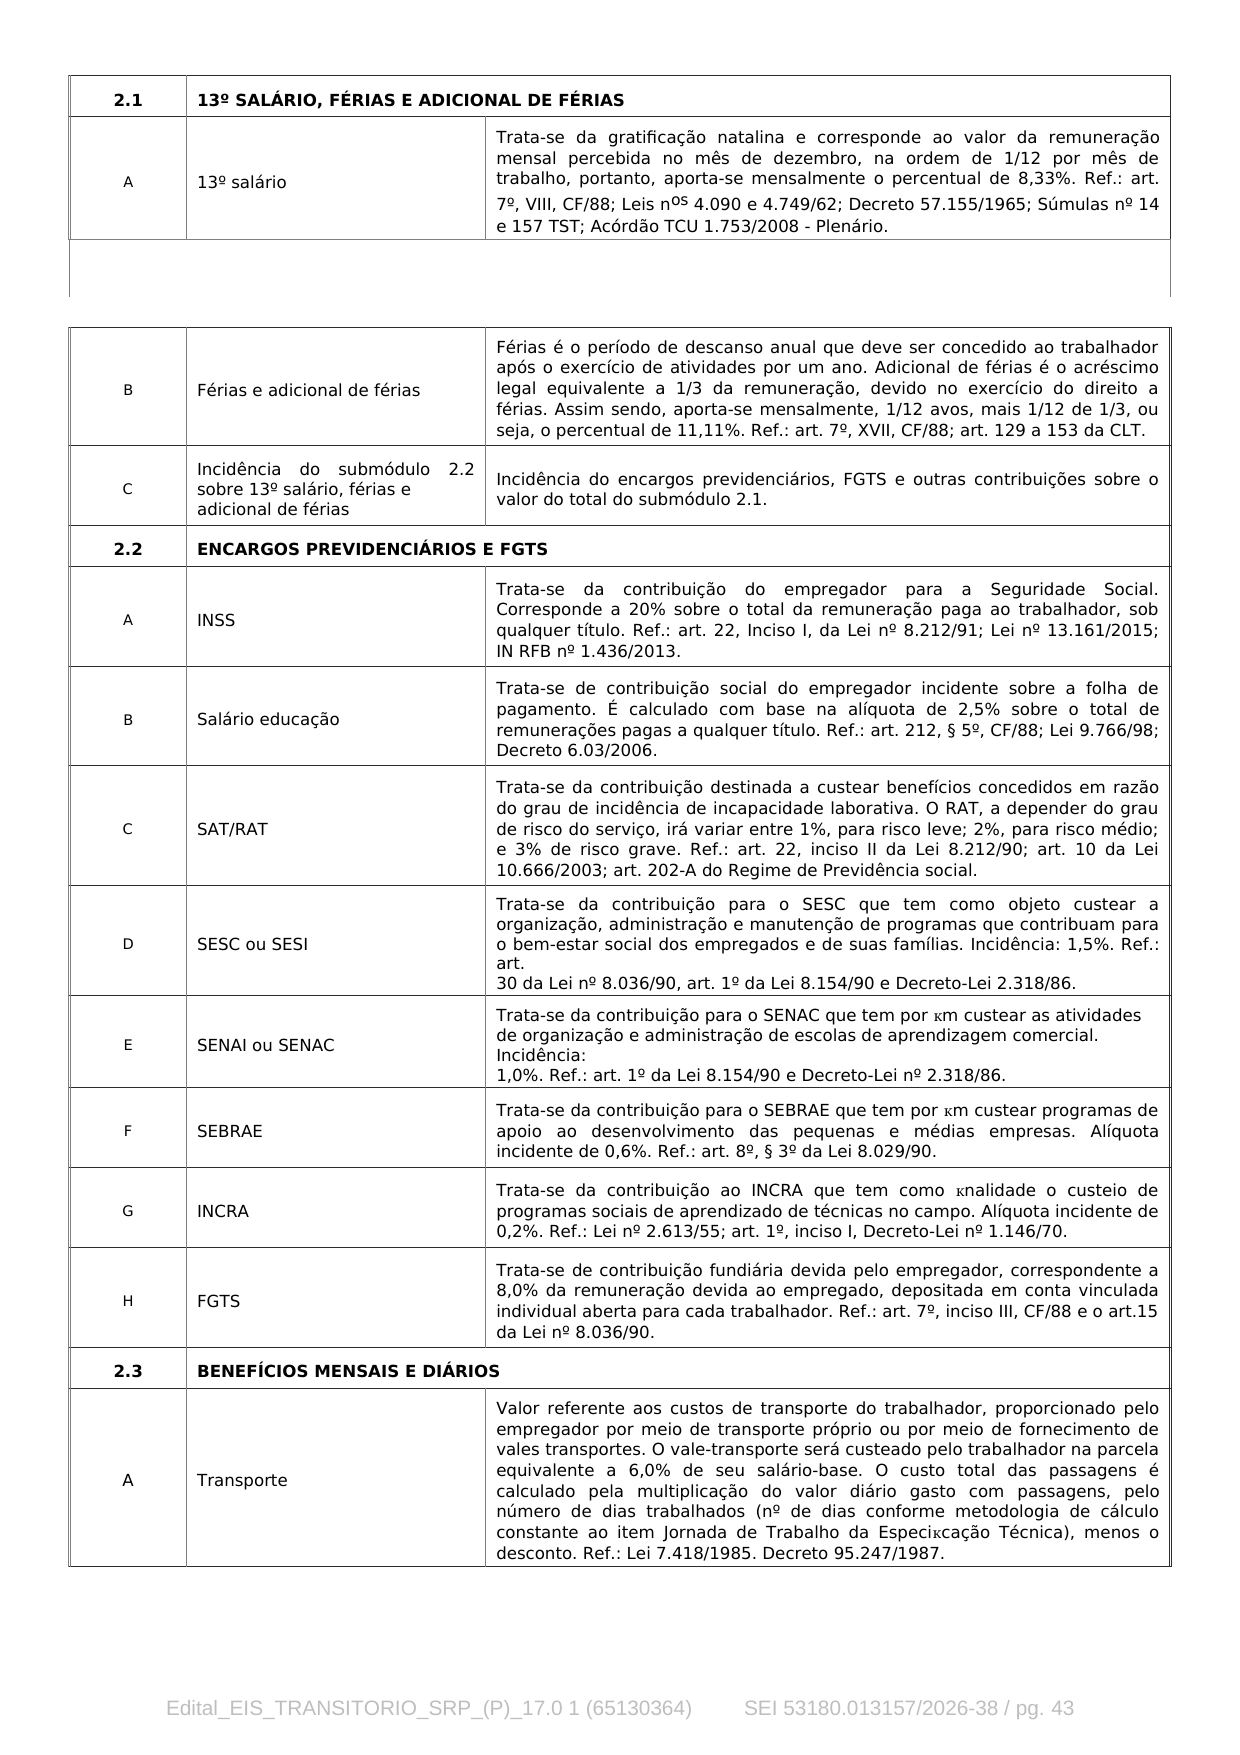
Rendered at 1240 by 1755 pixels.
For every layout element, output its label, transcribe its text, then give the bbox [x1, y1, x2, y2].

table_cell ENCARGOS PREVIDENCIÁRIOS E FGTS [187, 526, 1169, 566]
table_cell Trata-se da gratificação natalina e corresponde ao valor da remuneração mensal percebida no mês de dezembro, na ordem de 1/12 por mês de trabalho, portanto, aporta-se mensalmente o percentual de 8,33%. Ref.: art. 7º, VIII, CF/88; Leis nos 4.090 e 4.749/62; Decreto 57.155/1965; Súmulas nº 14 e 157 TST; Acórdão TCU 1.753/2008 - Plenário. [486, 117, 1170, 238]
table_cell INCRA [187, 1168, 485, 1247]
table_cell SESC ou SESI [187, 886, 485, 995]
table_cell E [71, 996, 186, 1087]
table_cell FGTS [187, 1248, 485, 1347]
table_cell Trata-se da contribuição do empregador para a Seguridade Social. Corresponde a 20% sobre o total da remuneração paga ao trabalhador, sob qualquer título. Ref.: art. 22, Inciso I, da Lei nº 8.212/91; Lei nº 13.161/2015; IN RFB nº 1.436/2013. [486, 567, 1169, 666]
table_cell A [71, 117, 186, 238]
table_cell D [71, 886, 186, 995]
table_header B [71, 328, 186, 445]
table_cell A [71, 1389, 186, 1566]
table_cell BENEFÍCIOS MENSAIS E DIÁRIOS [187, 1348, 1169, 1387]
table_cell F [71, 1088, 186, 1167]
table_cell Salário educação [187, 667, 485, 765]
table_cell Trata-se da contribuição ao INCRA que tem como nalidade o custeio de programas sociais de aprendizado de técnicas no campo. Alíquota incidente de 0,2%. Ref.: Lei nº 2.613/55; art. 1º, inciso I, Decreto-Lei nº 1.146/70. [486, 1168, 1169, 1247]
table_cell Trata-se da contribuição para o SESC que tem como objeto custear a organização, administração e manutenção de programas que contribuam para o bem-estar social dos empregados e de suas famílias. Incidência: 1,5%. Ref.: art. 30 da Lei nº 8.036/90, art. 1º da Lei 8.154/90 e Decreto-Lei 2.318/86. [486, 886, 1169, 995]
table_cell [70, 240, 1170, 297]
table_cell INSS [187, 567, 485, 666]
table_cell Trata-se da contribuição destinada a custear benefícios concedidos em razão do grau de incidência de incapacidade laborativa. O RAT, a depender do grau de risco do serviço, irá variar entre 1%, para risco leve; 2%, para risco médio; e 3% de risco grave. Ref.: art. 22, inciso II da Lei 8.212/90; art. 10 da Lei 10.666/2003; art. 202-A do Regime de Previdência social. [486, 766, 1169, 884]
table_cell H [71, 1248, 186, 1347]
table_cell SEBRAE [187, 1088, 485, 1167]
table_cell 2.2 [71, 526, 186, 566]
table_cell 13º salário [187, 117, 485, 238]
table_cell Incidência do encargos previdenciários, FGTS e outras contribuições sobre o valor do total do submódulo 2.1. [486, 446, 1169, 525]
table_cell SENAI ou SENAC [187, 996, 485, 1087]
table_cell 2.1 [71, 76, 186, 116]
table_cell Transporte [187, 1389, 485, 1566]
table_cell SAT/RAT [187, 766, 485, 884]
table_header Férias e adicional de férias [187, 328, 485, 445]
table_cell Trata-se de contribuição fundiária devida pelo empregador, correspondente a 8,0% da remuneração devida ao empregado, depositada em conta vinculada individual aberta para cada trabalhador. Ref.: art. 7º, inciso III, CF/88 e o art.15 da Lei nº 8.036/90. [486, 1248, 1169, 1347]
table_cell A [71, 567, 186, 666]
table_cell Incidência do submódulo 2.2 sobre 13º salário, férias e adicional de férias [187, 446, 485, 525]
table_cell 2.3 [71, 1348, 186, 1387]
table_cell C [71, 766, 186, 884]
table_cell Trata-se da contribuição para o SENAC que tem por m custear as atividades de organização e administração de escolas de aprendizagem comercial. Incidência: 1,0%. Ref.: art. 1º da Lei 8.154/90 e Decreto-Lei nº 2.318/86. [486, 996, 1169, 1087]
table_cell 13º SALÁRIO, FÉRIAS E ADICIONAL DE FÉRIAS [187, 76, 1170, 116]
table_cell G [71, 1168, 186, 1247]
table_header Férias é o período de descanso anual que deve ser concedido ao trabalhador após o exercício de atividades por um ano. Adicional de férias é o acréscimo legal equivalente a 1/3 da remuneração, devido no exercício do direito a férias. Assim sendo, aporta-se mensalmente, 1/12 avos, mais 1/12 de 1/3, ou seja, o percentual de 11,11%. Ref.: art. 7º, XVII, CF/88; art. 129 a 153 da CLT. [486, 328, 1169, 445]
table_cell B [71, 667, 186, 765]
table_cell Valor referente aos custos de transporte do trabalhador, proporcionado pelo empregador por meio de transporte próprio ou por meio de fornecimento de vales transportes. O vale-transporte será custeado pelo trabalhador na parcela equivalente a 6,0% de seu salário-base. O custo total das passagens é calculado pela multiplicação do valor diário gasto com passagens, pelo número de dias trabalhados (nº de dias conforme metodologia de cálculo constante ao item Jornada de Trabalho da Especicação Técnica), menos o desconto. Ref.: Lei 7.418/1985. Decreto 95.247/1987. [486, 1389, 1169, 1566]
table_cell Trata-se de contribuição social do empregador incidente sobre a folha de pagamento. É calculado com base na alíquota de 2,5% sobre o total de remunerações pagas a qualquer título. Ref.: art. 212, § 5º, CF/88; Lei 9.766/98; Decreto 6.03/2006. [486, 667, 1169, 765]
table_cell C [71, 446, 186, 525]
table_cell Trata-se da contribuição para o SEBRAE que tem por m custear programas de apoio ao desenvolvimento das pequenas e médias empresas. Alíquota incidente de 0,6%. Ref.: art. 8º, § 3º da Lei 8.029/90. [486, 1088, 1169, 1167]
